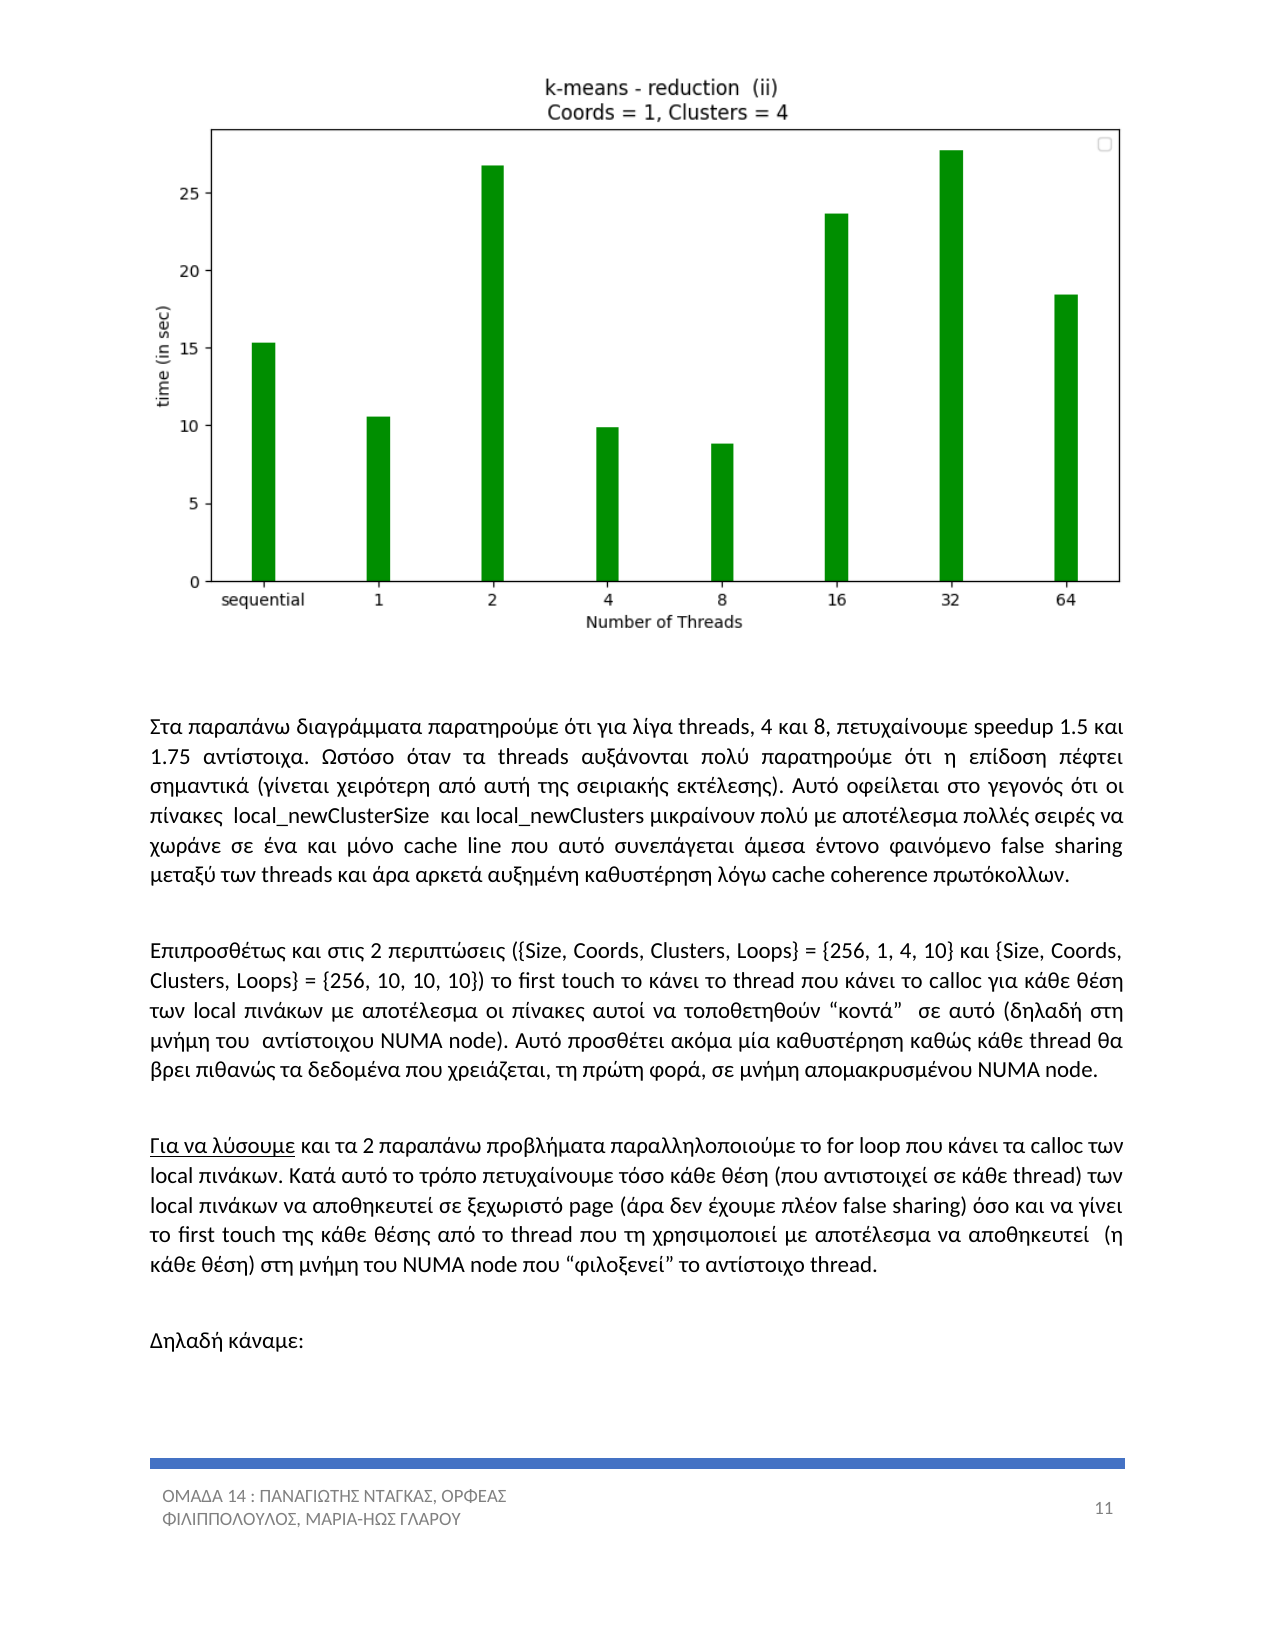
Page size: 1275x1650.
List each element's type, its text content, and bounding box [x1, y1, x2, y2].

text Στα παραπάνω διαγράμματα παρατηρούμε ότι για λίγα threads, 4 και 8, πετυχαίνουμε speedup 1.5 και 1.75 αντίστοιχα. Ωστόσο όταν τα threads αυξάνονται πολύ παρατηρούμε ότι η επίδοση πέφτει σημαντικά (γίνεται χειρότερη από αυτή της σειριακής εκτέλεσης). Αυτό οφείλεται στο γεγονός ότι οι πίνακες local_newClusterSize και local_newClusters μικραίνουν πολύ με αποτέλεσμα πολλές σειρές να χωράνε σε ένα και μόνο cache line που αυτό συνεπάγεται άμεσα έντονο φαινόμενο false sharing μεταξύ των threads και άρα αρκετά αυξημένη καθυστέρηση λόγω cache coherence πρωτόκολλων. [150, 712, 1125, 889]
text Για να λύσουμε και τα 2 παραπάνω προβλήματα παραλληλοποιούμε το for loop που κάνει τα calloc των local πινάκων. Κατά αυτό το τρόπο πετυχαίνουμε τόσο κάθε θέση (που αντιστοιχεί σε κάθε thread) των local πινάκων να αποθηκευτεί σε ξεχωριστό page (άρα δεν έχουμε πλέον false sharing) όσο και να γίνει το first touch της κάθε θέσης από το thread που τη χρησιμοποιεί με αποτέλεσμα να αποθηκευτεί (η κάθε θέση) στη μνήμη του NUMA node που “φιλοξενεί” το αντίστοιχο thread. [150, 1131, 1125, 1278]
text Δηλαδή κάναμε: [150, 1326, 1125, 1354]
text Επιπροσθέτως και στις 2 περιπτώσεις ({Size, Coords, Clusters, Loops} = {256, 1, 4, 10} και {Size, Coords, Clusters, Loops} = {256, 10, 10, 10}) το first touch το κάνει το thread που κάνει το calloc για κάθε θέση των local πινάκων με αποτέλεσμα οι πίνακες αυτοί να τοποθετηθούν “κοντά” σε αυτό (δηλαδή στη μνήμη του αντίστοιχου NUMA node). Αυτό προσθέτει ακόμα μία καθυστέρηση καθώς κάθε thread θα βρει πιθανώς τα δεδομένα που χρειάζεται, τη πρώτη φορά, σε μνήμη απομακρυσμένου NUMA node. [150, 937, 1125, 1083]
